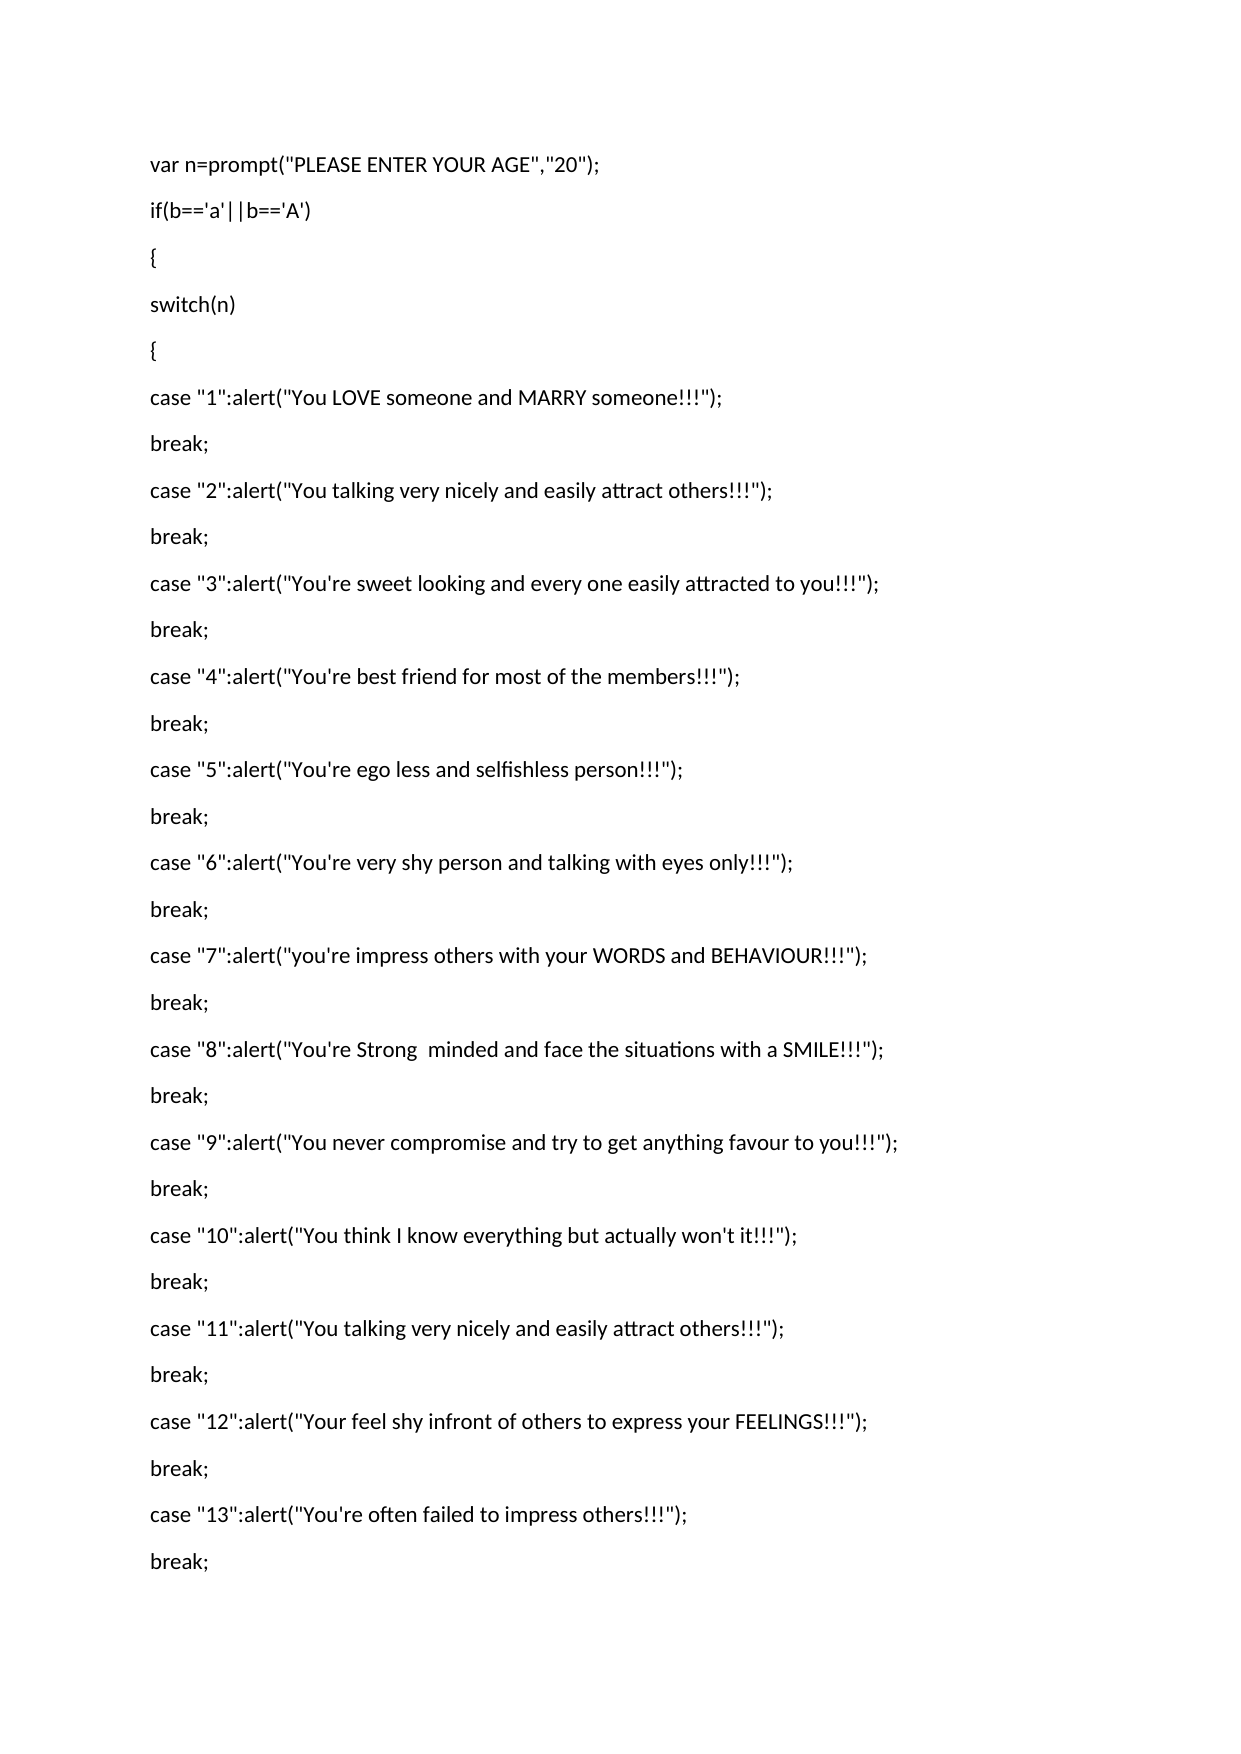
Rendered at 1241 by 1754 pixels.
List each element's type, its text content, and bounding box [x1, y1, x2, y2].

text case "8":alert("You're Strong minded and face the situations with a SMILE!!!"); [150, 1035, 1090, 1063]
text break; [150, 522, 1090, 551]
text switch(n) [150, 290, 1090, 318]
text { [150, 336, 1090, 364]
text break; [150, 616, 1090, 644]
text case "7":alert("you're impress others with your WORDS and BEHAVIOUR!!!"); [150, 942, 1090, 969]
text case "3":alert("You're sweet looking and every one easily attracted to you!!!"); [150, 569, 1090, 597]
text break; [150, 429, 1090, 457]
text case "12":alert("Your feel shy infront of others to express your FEELINGS!!!"); [150, 1407, 1090, 1435]
text case "10":alert("You think I know everything but actually won't it!!!"); [150, 1221, 1090, 1249]
text break; [150, 1547, 1090, 1575]
text case "6":alert("You're very shy person and talking with eyes only!!!"); [150, 848, 1090, 876]
text case "4":alert("You're best friend for most of the members!!!"); [150, 662, 1090, 690]
text { [150, 243, 1090, 271]
text break; [150, 802, 1090, 830]
text break; [150, 1361, 1090, 1389]
text break; [150, 1454, 1090, 1482]
text break; [150, 895, 1090, 923]
text case "11":alert("You talking very nicely and easily attract others!!!"); [150, 1314, 1090, 1342]
text break; [150, 1174, 1090, 1202]
text case "5":alert("You're ego less and selfishless person!!!"); [150, 755, 1090, 783]
text break; [150, 988, 1090, 1016]
text case "13":alert("You're often failed to impress others!!!"); [150, 1500, 1090, 1528]
text break; [150, 1081, 1090, 1109]
text case "2":alert("You talking very nicely and easily attract others!!!"); [150, 476, 1090, 504]
text break; [150, 709, 1090, 737]
text break; [150, 1267, 1090, 1296]
text case "1":alert("You LOVE someone and MARRY someone!!!"); [150, 383, 1090, 411]
text var n=prompt("PLEASE ENTER YOUR AGE","20"); [150, 150, 1090, 178]
text if(b=='a'||b=='A') [150, 197, 1090, 224]
text case "9":alert("You never compromise and try to get anything favour to you!!!"); [150, 1128, 1090, 1156]
